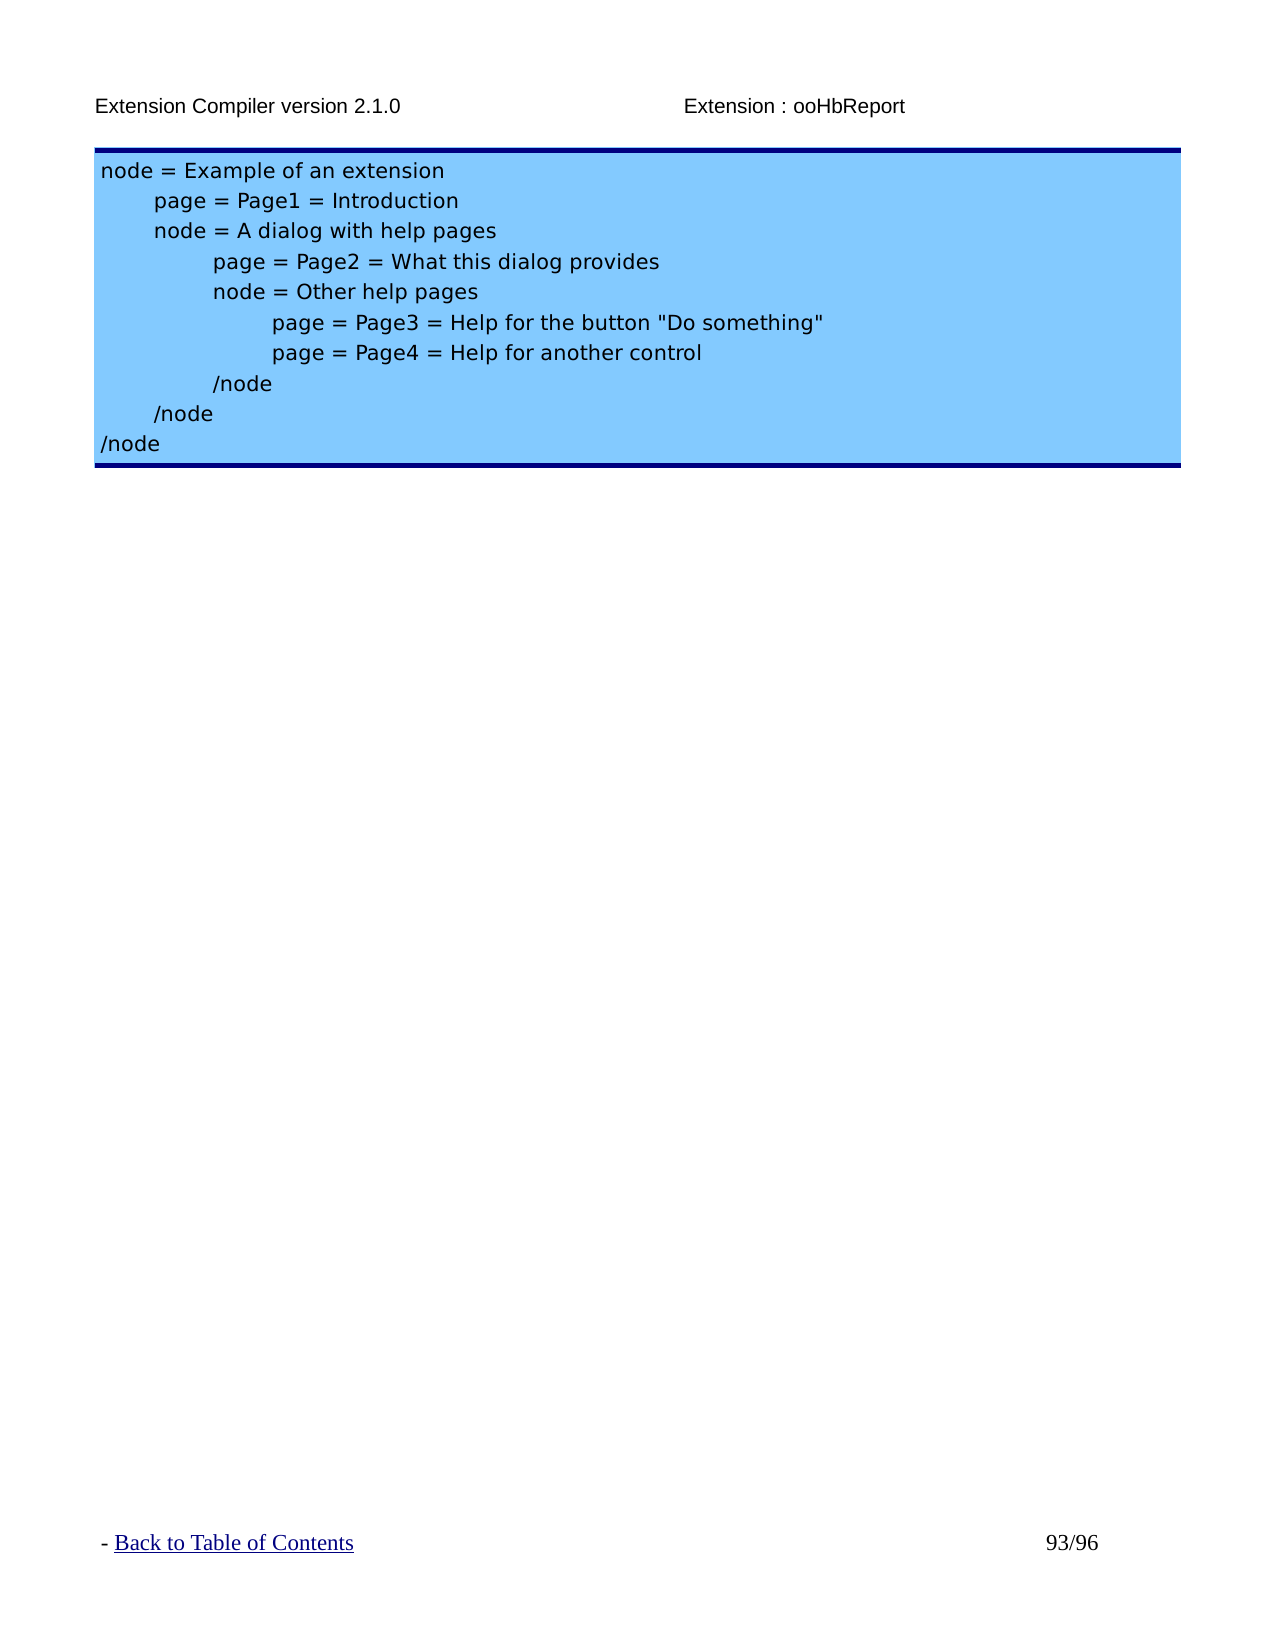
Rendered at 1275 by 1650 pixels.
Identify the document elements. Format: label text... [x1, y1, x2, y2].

text node = Other help pages [94, 269, 1181, 299]
text /node [94, 391, 1181, 421]
text /node [94, 360, 1181, 391]
text page = Page1 = Introduction [94, 178, 1181, 208]
text page = Page4 = Help for another control [94, 330, 1181, 360]
text /node [94, 421, 1181, 468]
text node = A dialog with help pages [94, 208, 1181, 239]
text page = Page3 = Help for the button "Do something" [94, 299, 1181, 330]
text node = Example of an extension [94, 149, 1181, 178]
text page = Page2 = What this dialog provides [94, 239, 1181, 269]
